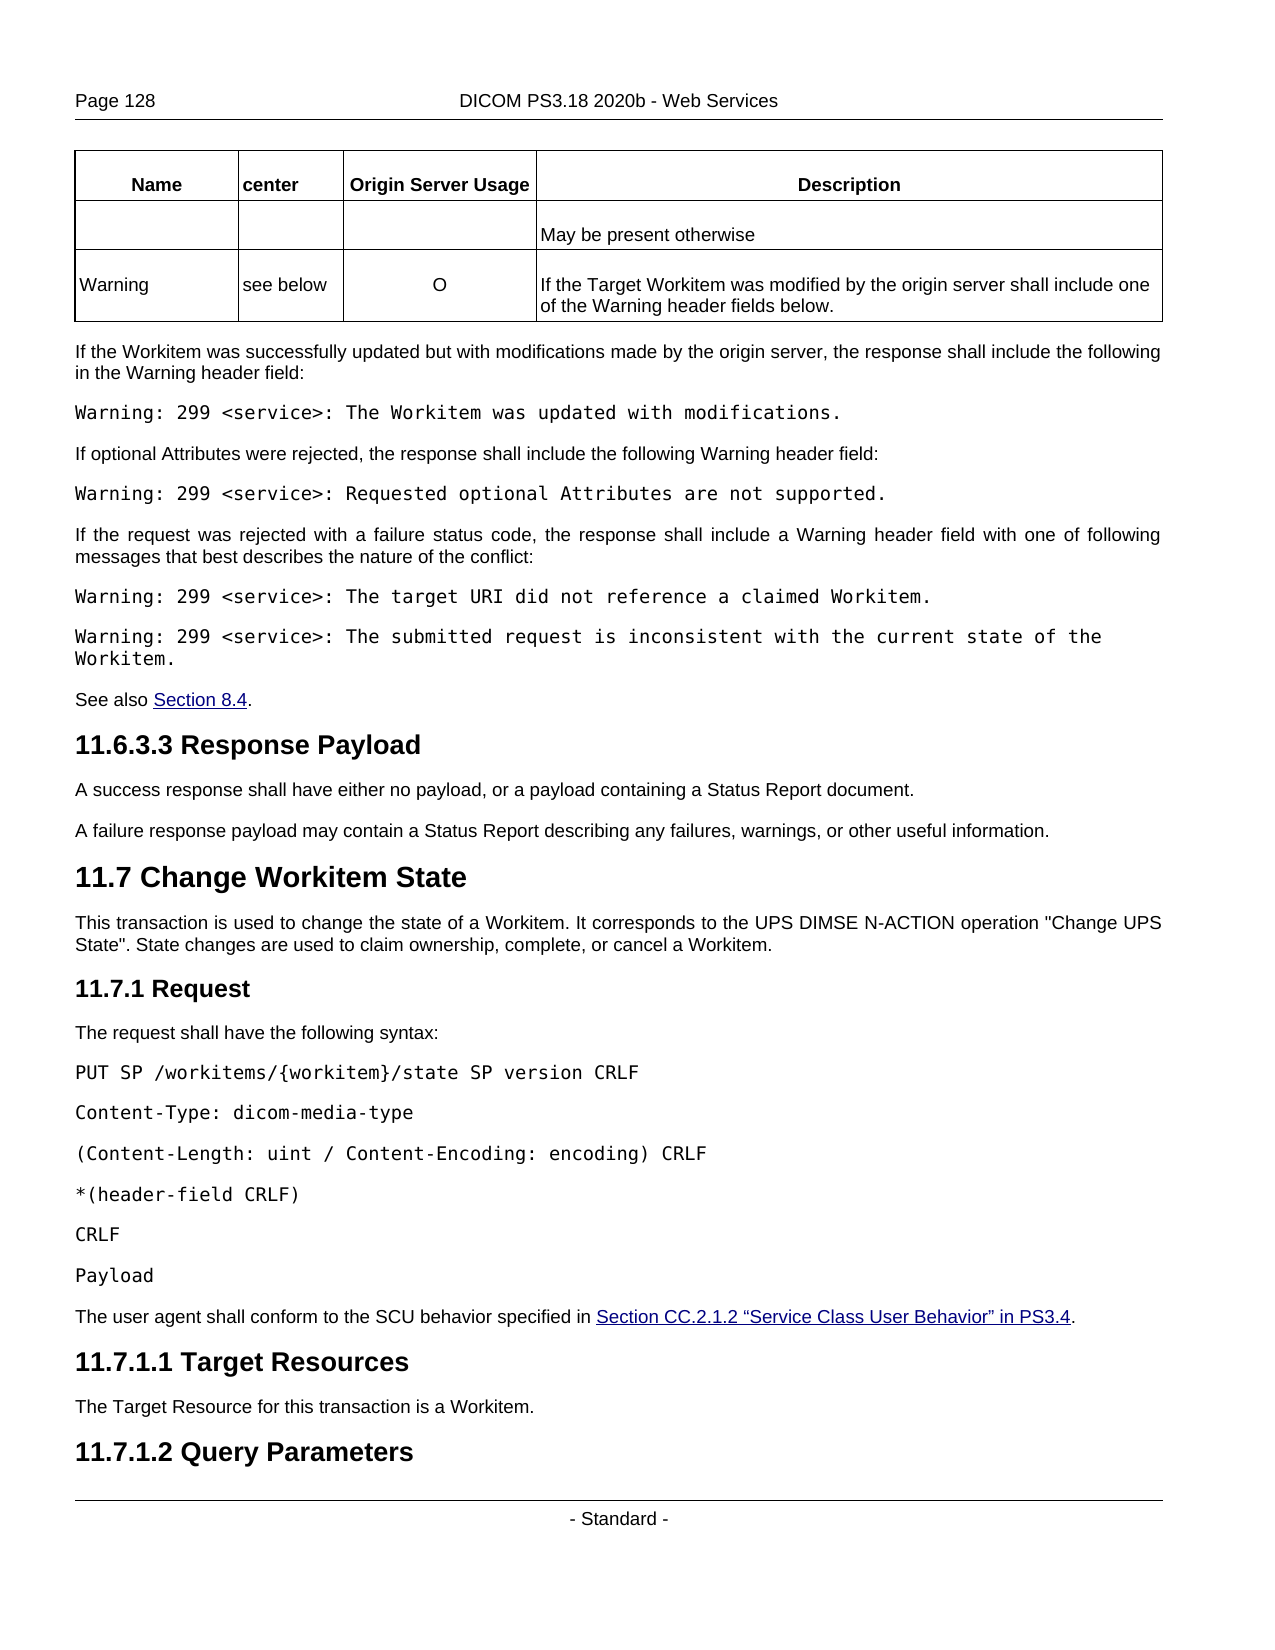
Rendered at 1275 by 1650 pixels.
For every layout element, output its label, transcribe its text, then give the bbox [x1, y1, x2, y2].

text 11.7 Change Workitem State [75, 860, 1162, 893]
text Payload [75, 1265, 1162, 1287]
text Warning: 299 <service>: The submitted request is inconsistent with the current state of the Workitem. [75, 626, 1162, 670]
text The user agent shall conform to the SCU behavior specified in Section CC.2.1.2 “Service Class User Behavior” in PS3.4. [75, 1306, 1162, 1327]
table_cell Warning [76, 250, 238, 321]
text See also Section 8.4. [75, 689, 1162, 710]
table_header Name [76, 151, 238, 200]
table_cell O [344, 250, 536, 321]
table_header Description [537, 151, 1162, 200]
text A failure response payload may contain a Status Report describing any failures, warnings, or other useful information. [75, 819, 1162, 841]
text Warning: 299 <service>: The target URI did not reference a claimed Workitem. [75, 586, 1162, 608]
text 11.7.1.2 Query Parameters [75, 1436, 1162, 1467]
text CRLF [75, 1224, 1162, 1246]
table_header center [239, 151, 343, 200]
table_cell [344, 201, 536, 249]
text Content-Type: dicom-media-type [75, 1102, 1162, 1124]
text This transaction is used to change the state of a Workitem. It corresponds to the UPS DIMSE N-ACTION operation "Change UPS State". State changes are used to claim ownership, complete, or cancel a Workitem. [75, 912, 1162, 955]
table_cell [76, 201, 238, 249]
text A success response shall have either no payload, or a payload containing a Status Report document. [75, 779, 1162, 801]
table_cell see below [239, 250, 343, 321]
text The Target Resource for this transaction is a Workitem. [75, 1396, 1162, 1417]
text PUT SP /workitems/{workitem}/state SP version CRLF [75, 1062, 1162, 1084]
text 11.6.3.3 Response Payload [75, 729, 1162, 760]
text *(header-field CRLF) [75, 1184, 1162, 1206]
text If optional Attributes were rejected, the response shall include the following Warning header field: [75, 443, 1162, 464]
table_header Origin Server Usage [344, 151, 536, 200]
text 11.7.1 Request [75, 974, 1162, 1003]
text The request shall have the following syntax: [75, 1021, 1162, 1043]
text Warning: 299 <service>: Requested optional Attributes are not supported. [75, 483, 1162, 505]
text 11.7.1.1 Target Resources [75, 1346, 1162, 1377]
text If the Workitem was successfully updated but with modifications made by the origin server, the response shall include the following in the Warning header field: [75, 340, 1162, 383]
text Warning: 299 <service>: The Workitem was updated with modifications. [75, 402, 1162, 424]
text (Content-Length: uint / Content-Encoding: encoding) CRLF [75, 1143, 1162, 1165]
table_cell [239, 201, 343, 249]
table_cell If the Target Workitem was modified by the origin server shall include one of the Warning header fields below. [537, 250, 1162, 321]
table_cell May be present otherwise [537, 201, 1162, 249]
text If the request was rejected with a failure status code, the response shall include a Warning header field with one of following messages that best describes the nature of the conflict: [75, 524, 1162, 567]
